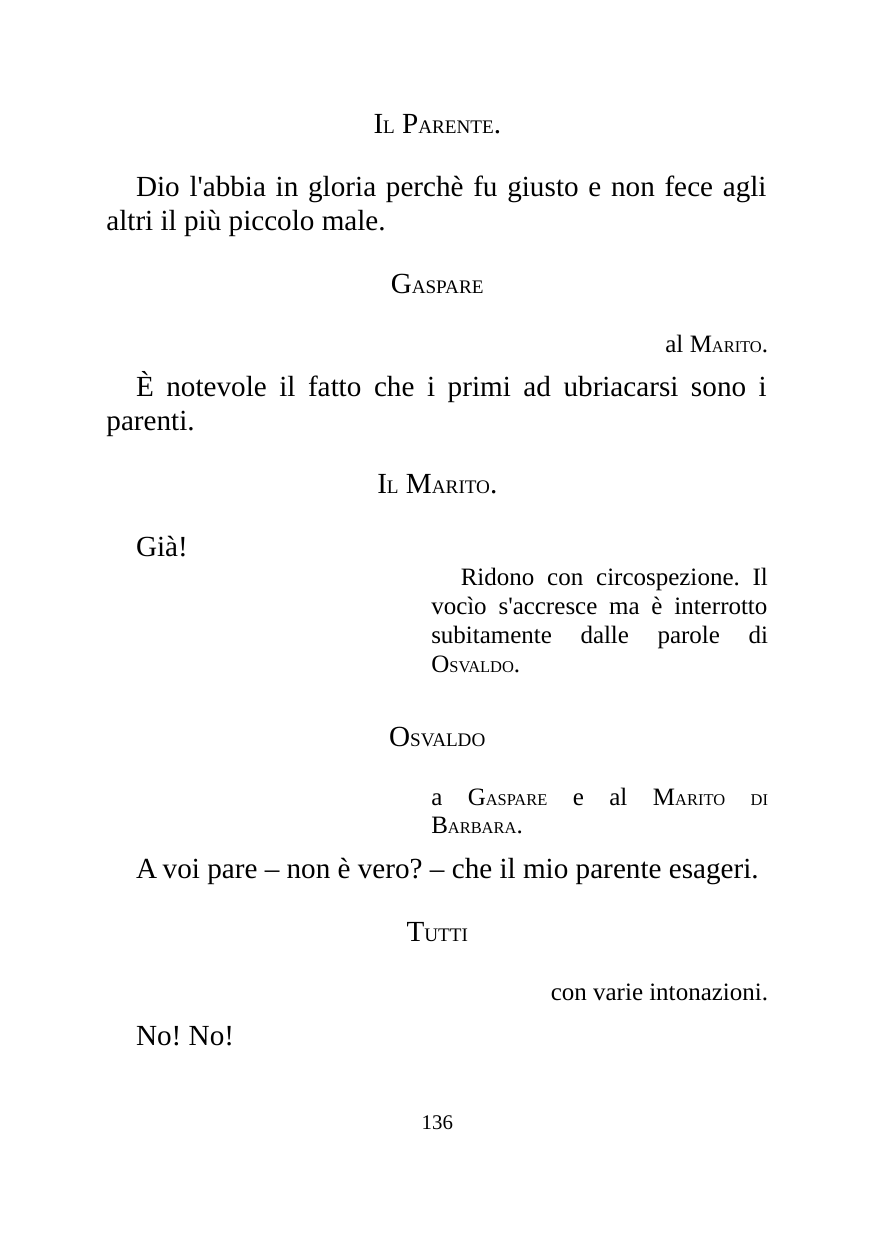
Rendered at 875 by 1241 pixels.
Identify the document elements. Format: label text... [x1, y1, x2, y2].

text A voi pare – non è vero? – che il mio parente esageri. [106, 851, 768, 884]
text No! No! [106, 1018, 768, 1051]
text Il Marito. [106, 466, 768, 499]
text Il Parente. [106, 106, 768, 140]
text Osvaldo [106, 719, 768, 752]
text Dio l'abbia in gloria perchè fu giusto e non fece agli altri il più piccolo male. [106, 169, 768, 236]
text Tutti [106, 914, 768, 948]
text a Gaspare e al Marito di Barbara. [431, 782, 768, 839]
text È notevole il fatto che i primi ad ubriacarsi sono i parenti. [106, 369, 768, 436]
text Gaspare [106, 266, 768, 299]
text con varie intonazioni. [431, 977, 768, 1006]
text Ridono con circospezione. Il vocìo s'accresce ma è interrotto subitamente dalle parole di Osvaldo. [431, 562, 768, 677]
text al Marito. [431, 329, 768, 358]
text Già! [106, 529, 768, 562]
